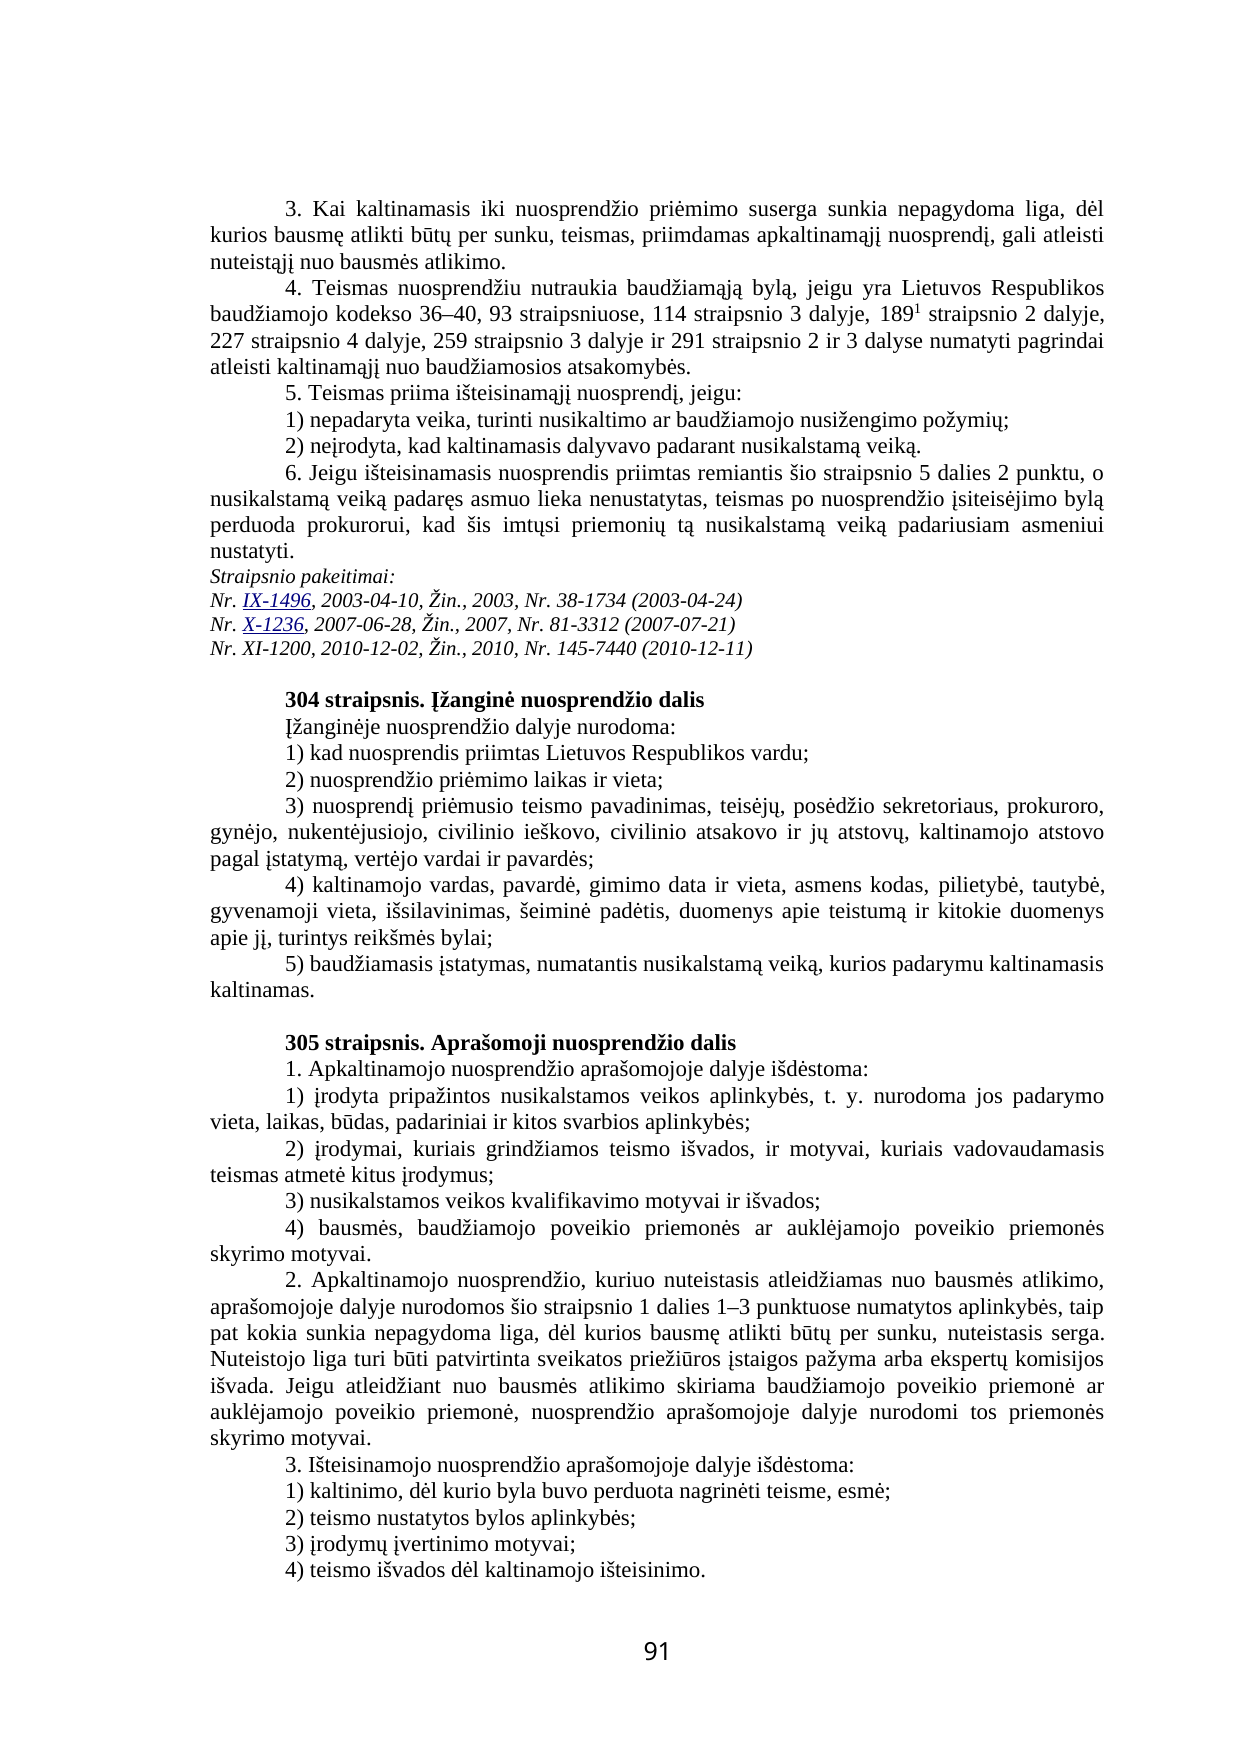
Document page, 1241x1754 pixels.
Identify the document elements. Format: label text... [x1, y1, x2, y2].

text 1) kad nuosprendis priimtas Lietuvos Respublikos vardu; [210, 739, 1106, 766]
text 2) teismo nustatytos bylos aplinkybės; [210, 1503, 1106, 1530]
text 4) kaltinamojo vardas, pavardė, gimimo data ir vieta, asmens kodas, pilietybė, tautybė, gyvenamoji vieta, išsilavinimas, šeiminė padėtis, duomenys apie teistumą ir kitokie duomenys apie jį, turintys reikšmės bylai; [210, 871, 1106, 950]
text 3. Išteisinamojo nuosprendžio aprašomojoje dalyje išdėstoma: [210, 1451, 1106, 1477]
text 1) kaltinimo, dėl kurio byla buvo perduota nagrinėti teisme, esmė; [210, 1477, 1106, 1503]
text Nr. X-1236, 2007-06-28, Žin., 2007, Nr. 81-3312 (2007-07-21) [210, 612, 1106, 636]
text 3) nusikalstamos veikos kvalifikavimo motyvai ir išvados; [210, 1187, 1106, 1214]
text 1) nepadaryta veika, turinti nusikaltimo ar baudžiamojo nusižengimo požymių; [210, 406, 1106, 432]
text 4. Teismas nuosprendžiu nutraukia baudžiamąją bylą, jeigu yra Lietuvos Respublikos baudžiamojo kodekso 36–40, 93 straipsniuose, 114 straipsnio 3 dalyje, 1891 straipsnio 2 dalyje, 227 straipsnio 4 dalyje, 259 straipsnio 3 dalyje ir 291 straipsnio 2 ir 3 dalyse numatyti pagrindai atleisti kaltinamąjį nuo baudžiamosios atsakomybės. [210, 274, 1106, 379]
text Nr. IX-1496, 2003-04-10, Žin., 2003, Nr. 38-1734 (2003-04-24) [210, 588, 1106, 612]
text Įžanginėje nuosprendžio dalyje nurodoma: [210, 713, 1106, 739]
text 305 straipsnis. Aprašomoji nuosprendžio dalis [210, 1029, 1106, 1056]
text 2) nuosprendžio priėmimo laikas ir vieta; [210, 766, 1106, 792]
text 2) neįrodyta, kad kaltinamasis dalyvavo padarant nusikalstamą veiką. [210, 432, 1106, 458]
text 3) įrodymų įvertinimo motyvai; [210, 1530, 1106, 1556]
text 1. Apkaltinamojo nuosprendžio aprašomojoje dalyje išdėstoma: [210, 1056, 1106, 1082]
text 3. Kai kaltinamasis iki nuosprendžio priėmimo suserga sunkia nepagydoma liga, dėl kurios bausmę atlikti būtų per sunku, teismas, priimdamas apkaltinamąjį nuosprendį, gali atleisti nuteistąjį nuo bausmės atlikimo. [210, 195, 1106, 274]
text 4) teismo išvados dėl kaltinamojo išteisinimo. [210, 1556, 1106, 1583]
text 5) baudžiamasis įstatymas, numatantis nusikalstamą veiką, kurios padarymu kaltinamasis kaltinamas. [210, 950, 1106, 1003]
text 2) įrodymai, kuriais grindžiamos teismo išvados, ir motyvai, kuriais vadovaudamasis teismas atmetė kitus įrodymus; [210, 1134, 1106, 1187]
text 304 straipsnis. Įžanginė nuosprendžio dalis [210, 687, 1106, 713]
text 5. Teismas priima išteisinamąjį nuosprendį, jeigu: [210, 379, 1106, 406]
text Straipsnio pakeitimai: [210, 564, 1106, 588]
text 1) įrodyta pripažintos nusikalstamos veikos aplinkybės, t. y. nurodoma jos padarymo vieta, laikas, būdas, padariniai ir kitos svarbios aplinkybės; [210, 1082, 1106, 1134]
text 6. Jeigu išteisinamasis nuosprendis priimtas remiantis šio straipsnio 5 dalies 2 punktu, o nusikalstamą veiką padaręs asmuo lieka nenustatytas, teismas po nuosprendžio įsiteisėjimo bylą perduoda prokurorui, kad šis imtųsi priemonių tą nusikalstamą veiką padariusiam asmeniui nustatyti. [210, 458, 1106, 564]
text 3) nuosprendį priėmusio teismo pavadinimas, teisėjų, posėdžio sekretoriaus, prokuroro, gynėjo, nukentėjusiojo, civilinio ieškovo, civilinio atsakovo ir jų atstovų, kaltinamojo atstovo pagal įstatymą, vertėjo vardai ir pavardės; [210, 792, 1106, 871]
text 2. Apkaltinamojo nuosprendžio, kuriuo nuteistasis atleidžiamas nuo bausmės atlikimo, aprašomojoje dalyje nurodomos šio straipsnio 1 dalies 1–3 punktuose numatytos aplinkybės, taip pat kokia sunkia nepagydoma liga, dėl kurios bausmę atlikti būtų per sunku, nuteistasis serga. Nuteistojo liga turi būti patvirtinta sveikatos priežiūros įstaigos pažyma arba ekspertų komisijos išvada. Jeigu atleidžiant nuo bausmės atlikimo skiriama baudžiamojo poveikio priemonė ar auklėjamojo poveikio priemonė, nuosprendžio aprašomojoje dalyje nurodomi tos priemonės skyrimo motyvai. [210, 1266, 1106, 1451]
text Nr. XI-1200, 2010-12-02, Žin., 2010, Nr. 145-7440 (2010-12-11) [210, 636, 1106, 660]
text 4) bausmės, baudžiamojo poveikio priemonės ar auklėjamojo poveikio priemonės skyrimo motyvai. [210, 1214, 1106, 1266]
